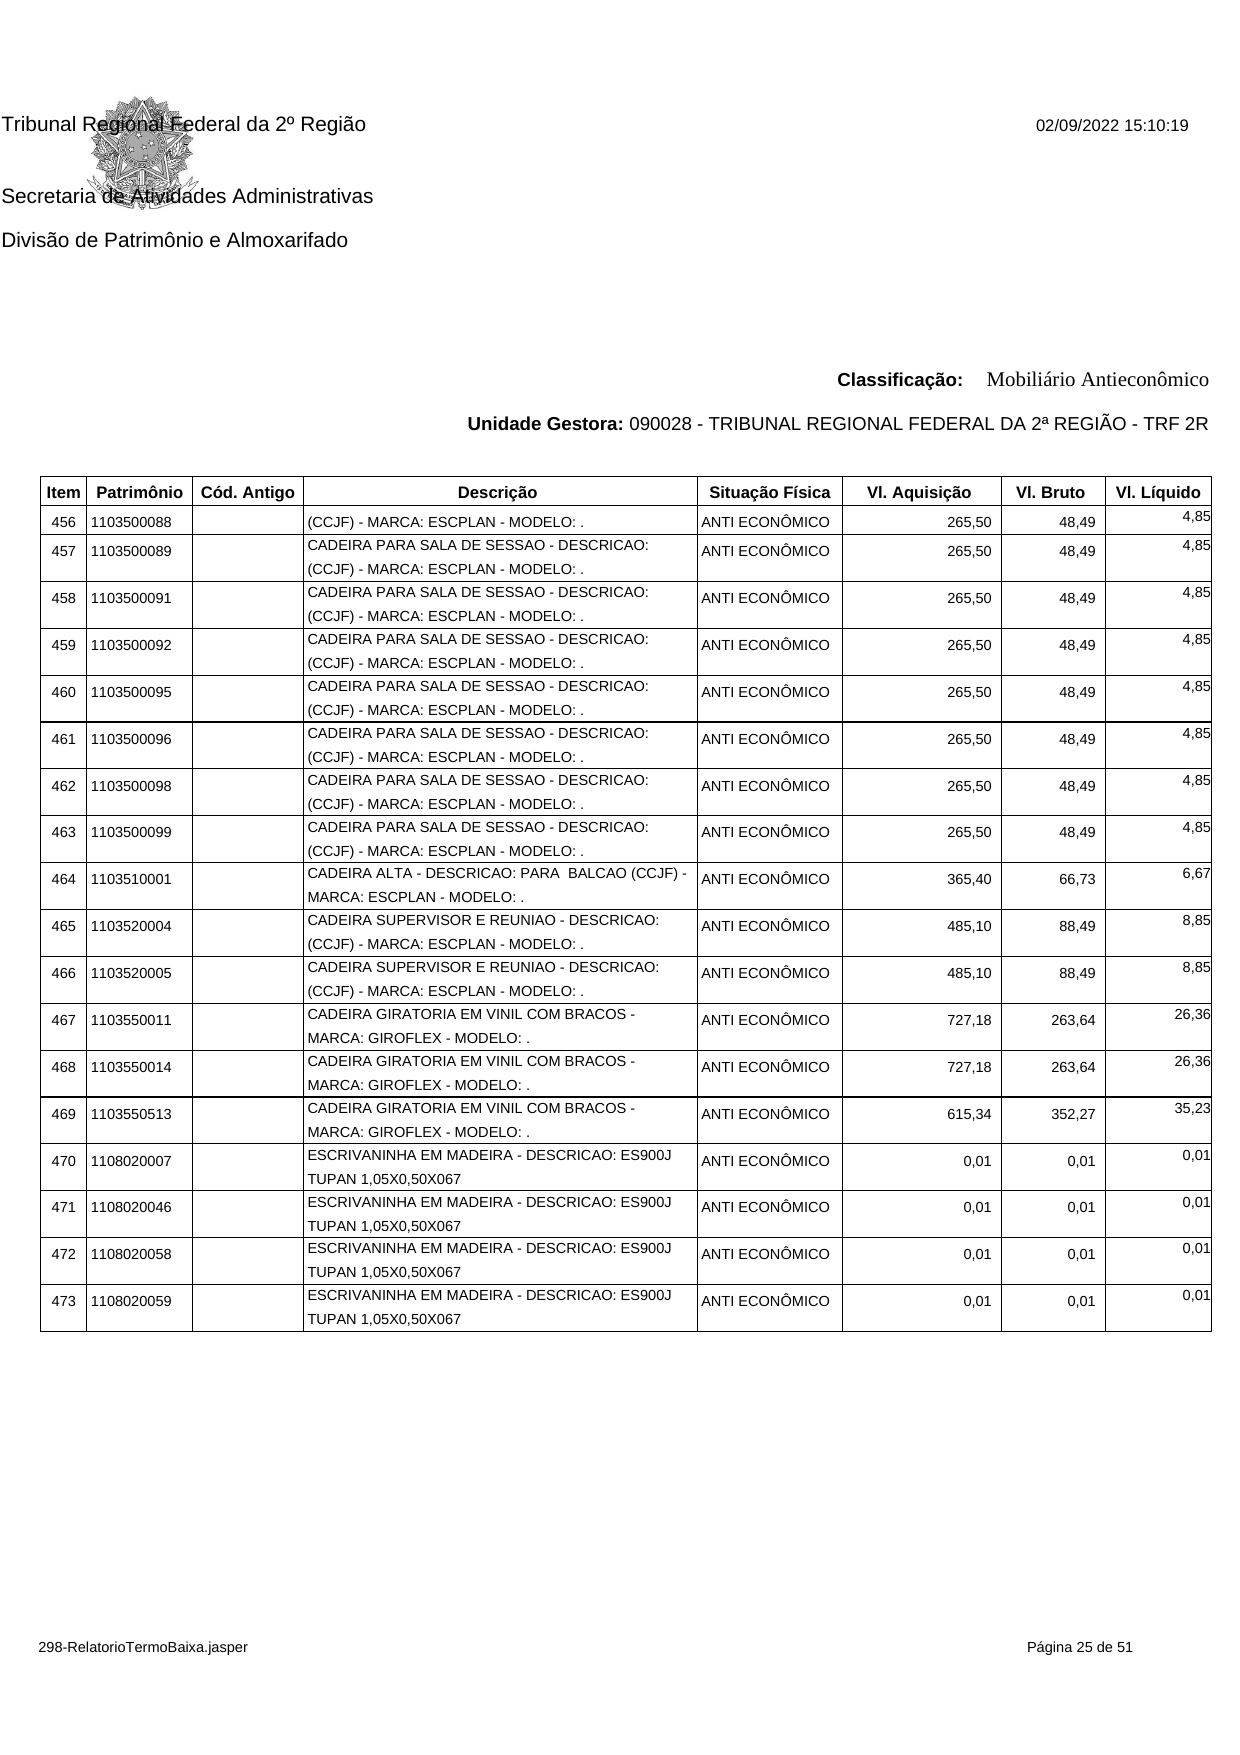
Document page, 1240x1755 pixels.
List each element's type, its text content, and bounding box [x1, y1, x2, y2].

table_cell 0,01 [843, 1238, 1001, 1284]
table_cell 1108020046 [87, 1191, 192, 1237]
table_cell 4,85 [1106, 535, 1211, 581]
table_cell CADEIRA ALTA - DESCRICAO: PARA BALCAO (CCJF) - MARCA: ESCPLAN - MODELO: . [304, 863, 697, 909]
table_cell 1103500092 [87, 629, 192, 674]
table_cell 0,01 [1106, 1238, 1211, 1284]
table_cell 48,49 [1002, 769, 1105, 815]
table_cell [193, 582, 303, 628]
table_cell [193, 957, 303, 1003]
table_cell [193, 1238, 303, 1284]
table_cell 1103500091 [87, 582, 192, 628]
table_cell CADEIRA PARA SALA DE SESSAO - DESCRICAO: (CCJF) - MARCA: ESCPLAN - MODELO: . [304, 816, 697, 862]
table_header Vl. Bruto [1002, 477, 1105, 505]
table_cell [193, 863, 303, 909]
table_cell CADEIRA PARA SALA DE SESSAO - DESCRICAO: (CCJF) - MARCA: ESCPLAN - MODELO: . [304, 769, 697, 815]
table_cell 48,49 [1002, 676, 1105, 721]
table_cell 1103550513 [87, 1098, 192, 1143]
table_cell 265,50 [843, 676, 1001, 721]
table_cell 727,18 [843, 1051, 1001, 1096]
table_cell 0,01 [843, 1191, 1001, 1237]
table_cell 1103500089 [87, 535, 192, 581]
table_cell CADEIRA GIRATORIA EM VINIL COM BRACOS - MARCA: GIROFLEX - MODELO: . [304, 1098, 697, 1143]
table_cell 468 [41, 1051, 86, 1096]
table_cell 462 [41, 769, 86, 815]
table_cell 0,01 [1002, 1238, 1105, 1284]
table_cell ESCRIVANINHA EM MADEIRA - DESCRICAO: ES900J TUPAN 1,05X0,50X067 [304, 1238, 697, 1284]
table_cell 4,85 [1106, 723, 1211, 768]
table_cell CADEIRA GIRATORIA EM VINIL COM BRACOS - MARCA: GIROFLEX - MODELO: . [304, 1051, 697, 1096]
table_cell 48,49 [1002, 723, 1105, 768]
table_cell 615,34 [843, 1098, 1001, 1143]
table_cell 265,50 [843, 582, 1001, 628]
table_cell [193, 676, 303, 721]
table_cell 35,23 [1106, 1098, 1211, 1143]
table_cell 459 [41, 629, 86, 674]
table_cell 8,85 [1106, 910, 1211, 956]
table_cell 471 [41, 1191, 86, 1237]
table_cell 473 [41, 1285, 86, 1331]
table_cell ANTI ECONÔMICO [698, 863, 842, 909]
table_cell 352,27 [1002, 1098, 1105, 1143]
table_cell 1103500095 [87, 676, 192, 721]
table_cell (CCJF) - MARCA: ESCPLAN - MODELO: . [304, 506, 697, 534]
table_cell 1103550014 [87, 1051, 192, 1096]
table_cell 48,49 [1002, 506, 1105, 534]
table_cell 466 [41, 957, 86, 1003]
table_cell 0,01 [1002, 1285, 1105, 1331]
table_cell [193, 769, 303, 815]
table_cell CADEIRA SUPERVISOR E REUNIAO - DESCRICAO: (CCJF) - MARCA: ESCPLAN - MODELO: . [304, 957, 697, 1003]
table_cell 66,73 [1002, 863, 1105, 909]
table_cell ANTI ECONÔMICO [698, 629, 842, 674]
table_cell 1103520005 [87, 957, 192, 1003]
table_cell CADEIRA GIRATORIA EM VINIL COM BRACOS - MARCA: GIROFLEX - MODELO: . [304, 1004, 697, 1049]
table_cell 265,50 [843, 769, 1001, 815]
table_cell 463 [41, 816, 86, 862]
table_cell 469 [41, 1098, 86, 1143]
table_cell 265,50 [843, 506, 1001, 534]
table_cell ANTI ECONÔMICO [698, 535, 842, 581]
table_cell 88,49 [1002, 910, 1105, 956]
table_cell 265,50 [843, 723, 1001, 768]
table_cell ANTI ECONÔMICO [698, 957, 842, 1003]
table_cell 1103500099 [87, 816, 192, 862]
table_cell 1103520004 [87, 910, 192, 956]
table_cell 263,64 [1002, 1004, 1105, 1049]
table_cell [193, 723, 303, 768]
table_cell 485,10 [843, 910, 1001, 956]
table_cell 0,01 [843, 1144, 1001, 1190]
table_cell 0,01 [1002, 1144, 1105, 1190]
table_cell 26,36 [1106, 1051, 1211, 1096]
table_cell 0,01 [1106, 1144, 1211, 1190]
table_cell 1103500096 [87, 723, 192, 768]
table_cell 465 [41, 910, 86, 956]
table_cell 1108020058 [87, 1238, 192, 1284]
table_cell ANTI ECONÔMICO [698, 723, 842, 768]
table_cell [193, 506, 303, 534]
table_cell 4,85 [1106, 769, 1211, 815]
table_cell [193, 910, 303, 956]
table_cell 0,01 [1106, 1285, 1211, 1331]
table_cell 472 [41, 1238, 86, 1284]
table_cell [193, 1051, 303, 1096]
table_cell ANTI ECONÔMICO [698, 676, 842, 721]
table_header Patrimônio [87, 477, 192, 505]
table_cell CADEIRA PARA SALA DE SESSAO - DESCRICAO: (CCJF) - MARCA: ESCPLAN - MODELO: . [304, 676, 697, 721]
table_cell ANTI ECONÔMICO [698, 582, 842, 628]
table_cell ANTI ECONÔMICO [698, 769, 842, 815]
table_header Vl. Líquido [1106, 477, 1211, 505]
table_cell [193, 1285, 303, 1331]
table_cell 365,40 [843, 863, 1001, 909]
table_cell ANTI ECONÔMICO [698, 1191, 842, 1237]
table_header Item [41, 477, 86, 505]
table_header Descrição [304, 477, 697, 505]
table_cell 1103510001 [87, 863, 192, 909]
table_cell ESCRIVANINHA EM MADEIRA - DESCRICAO: ES900J TUPAN 1,05X0,50X067 [304, 1285, 697, 1331]
table_cell 470 [41, 1144, 86, 1190]
table_cell CADEIRA PARA SALA DE SESSAO - DESCRICAO: (CCJF) - MARCA: ESCPLAN - MODELO: . [304, 629, 697, 674]
table_cell 48,49 [1002, 629, 1105, 674]
table_cell 88,49 [1002, 957, 1105, 1003]
table_cell ESCRIVANINHA EM MADEIRA - DESCRICAO: ES900J TUPAN 1,05X0,50X067 [304, 1191, 697, 1237]
table_header Situação Física [698, 477, 842, 505]
table_cell 458 [41, 582, 86, 628]
table_cell 1108020059 [87, 1285, 192, 1331]
table_cell 8,85 [1106, 957, 1211, 1003]
table_cell CADEIRA PARA SALA DE SESSAO - DESCRICAO: (CCJF) - MARCA: ESCPLAN - MODELO: . [304, 723, 697, 768]
table_cell 4,85 [1106, 582, 1211, 628]
table_cell ANTI ECONÔMICO [698, 1285, 842, 1331]
table_cell ANTI ECONÔMICO [698, 816, 842, 862]
table_cell 265,50 [843, 629, 1001, 674]
table_cell 460 [41, 676, 86, 721]
table_cell 265,50 [843, 816, 1001, 862]
table_cell [193, 816, 303, 862]
table_cell [193, 629, 303, 674]
table_cell 1103500088 [87, 506, 192, 534]
table_header Vl. Aquisição [843, 477, 1001, 505]
table_cell 464 [41, 863, 86, 909]
table_cell 727,18 [843, 1004, 1001, 1049]
table_cell 1103550011 [87, 1004, 192, 1049]
table_cell 48,49 [1002, 816, 1105, 862]
table_cell ANTI ECONÔMICO [698, 506, 842, 534]
table_cell 1108020007 [87, 1144, 192, 1190]
table_cell CADEIRA PARA SALA DE SESSAO - DESCRICAO: (CCJF) - MARCA: ESCPLAN - MODELO: . [304, 535, 697, 581]
table_cell 263,64 [1002, 1051, 1105, 1096]
table_cell ANTI ECONÔMICO [698, 1098, 842, 1143]
table_header Cód. Antigo [193, 477, 303, 505]
table_cell ANTI ECONÔMICO [698, 910, 842, 956]
table_cell 48,49 [1002, 582, 1105, 628]
text Unidade Gestora: 090028 - TRIBUNAL REGIONAL FEDERAL DA 2ª REGIÃO - TRF 2R [0, 403, 1214, 437]
table_cell [193, 535, 303, 581]
table_cell 467 [41, 1004, 86, 1049]
text Classificação: Mobiliário Antieconômico [0, 369, 1214, 391]
table_cell 1103500098 [87, 769, 192, 815]
table_cell ANTI ECONÔMICO [698, 1004, 842, 1049]
table_cell 0,01 [1106, 1191, 1211, 1237]
table_cell 265,50 [843, 535, 1001, 581]
table_cell 4,85 [1106, 676, 1211, 721]
table_cell 461 [41, 723, 86, 768]
table_cell ANTI ECONÔMICO [698, 1238, 842, 1284]
table_cell 4,85 [1106, 816, 1211, 862]
table_cell [193, 1144, 303, 1190]
table_cell ESCRIVANINHA EM MADEIRA - DESCRICAO: ES900J TUPAN 1,05X0,50X067 [304, 1144, 697, 1190]
table_cell 457 [41, 535, 86, 581]
table_cell 4,85 [1106, 506, 1211, 534]
table_cell 0,01 [843, 1285, 1001, 1331]
table_cell [193, 1004, 303, 1049]
table_cell ANTI ECONÔMICO [698, 1051, 842, 1096]
table_cell ANTI ECONÔMICO [698, 1144, 842, 1190]
table_cell 48,49 [1002, 535, 1105, 581]
table_cell [193, 1191, 303, 1237]
table_cell 485,10 [843, 957, 1001, 1003]
table_cell [193, 1098, 303, 1143]
table_cell 4,85 [1106, 629, 1211, 674]
table_cell 456 [41, 506, 86, 534]
table_cell 0,01 [1002, 1191, 1105, 1237]
table_cell CADEIRA PARA SALA DE SESSAO - DESCRICAO: (CCJF) - MARCA: ESCPLAN - MODELO: . [304, 582, 697, 628]
table_cell CADEIRA SUPERVISOR E REUNIAO - DESCRICAO: (CCJF) - MARCA: ESCPLAN - MODELO: . [304, 910, 697, 956]
table_cell 26,36 [1106, 1004, 1211, 1049]
table_cell 6,67 [1106, 863, 1211, 909]
